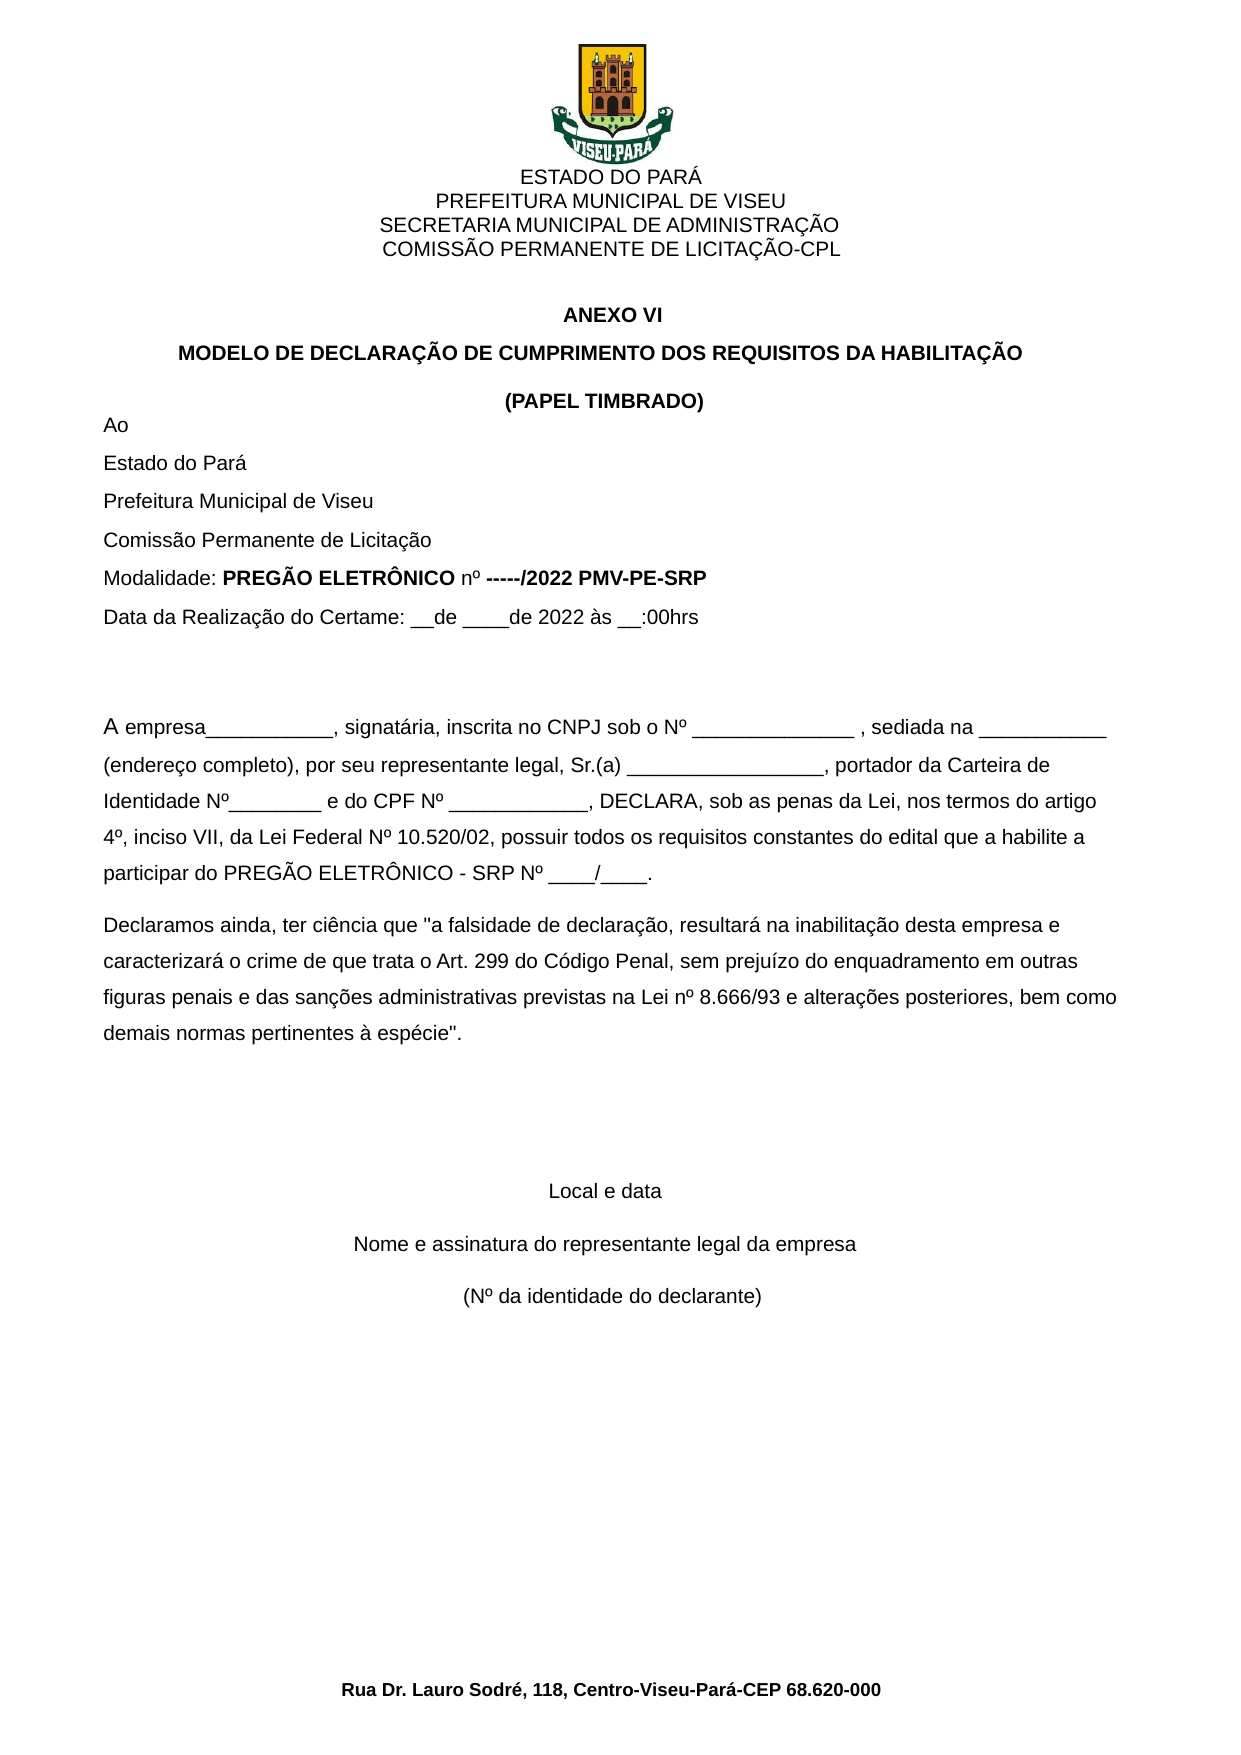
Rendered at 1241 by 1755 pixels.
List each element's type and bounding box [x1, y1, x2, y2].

picture [551, 44, 674, 165]
